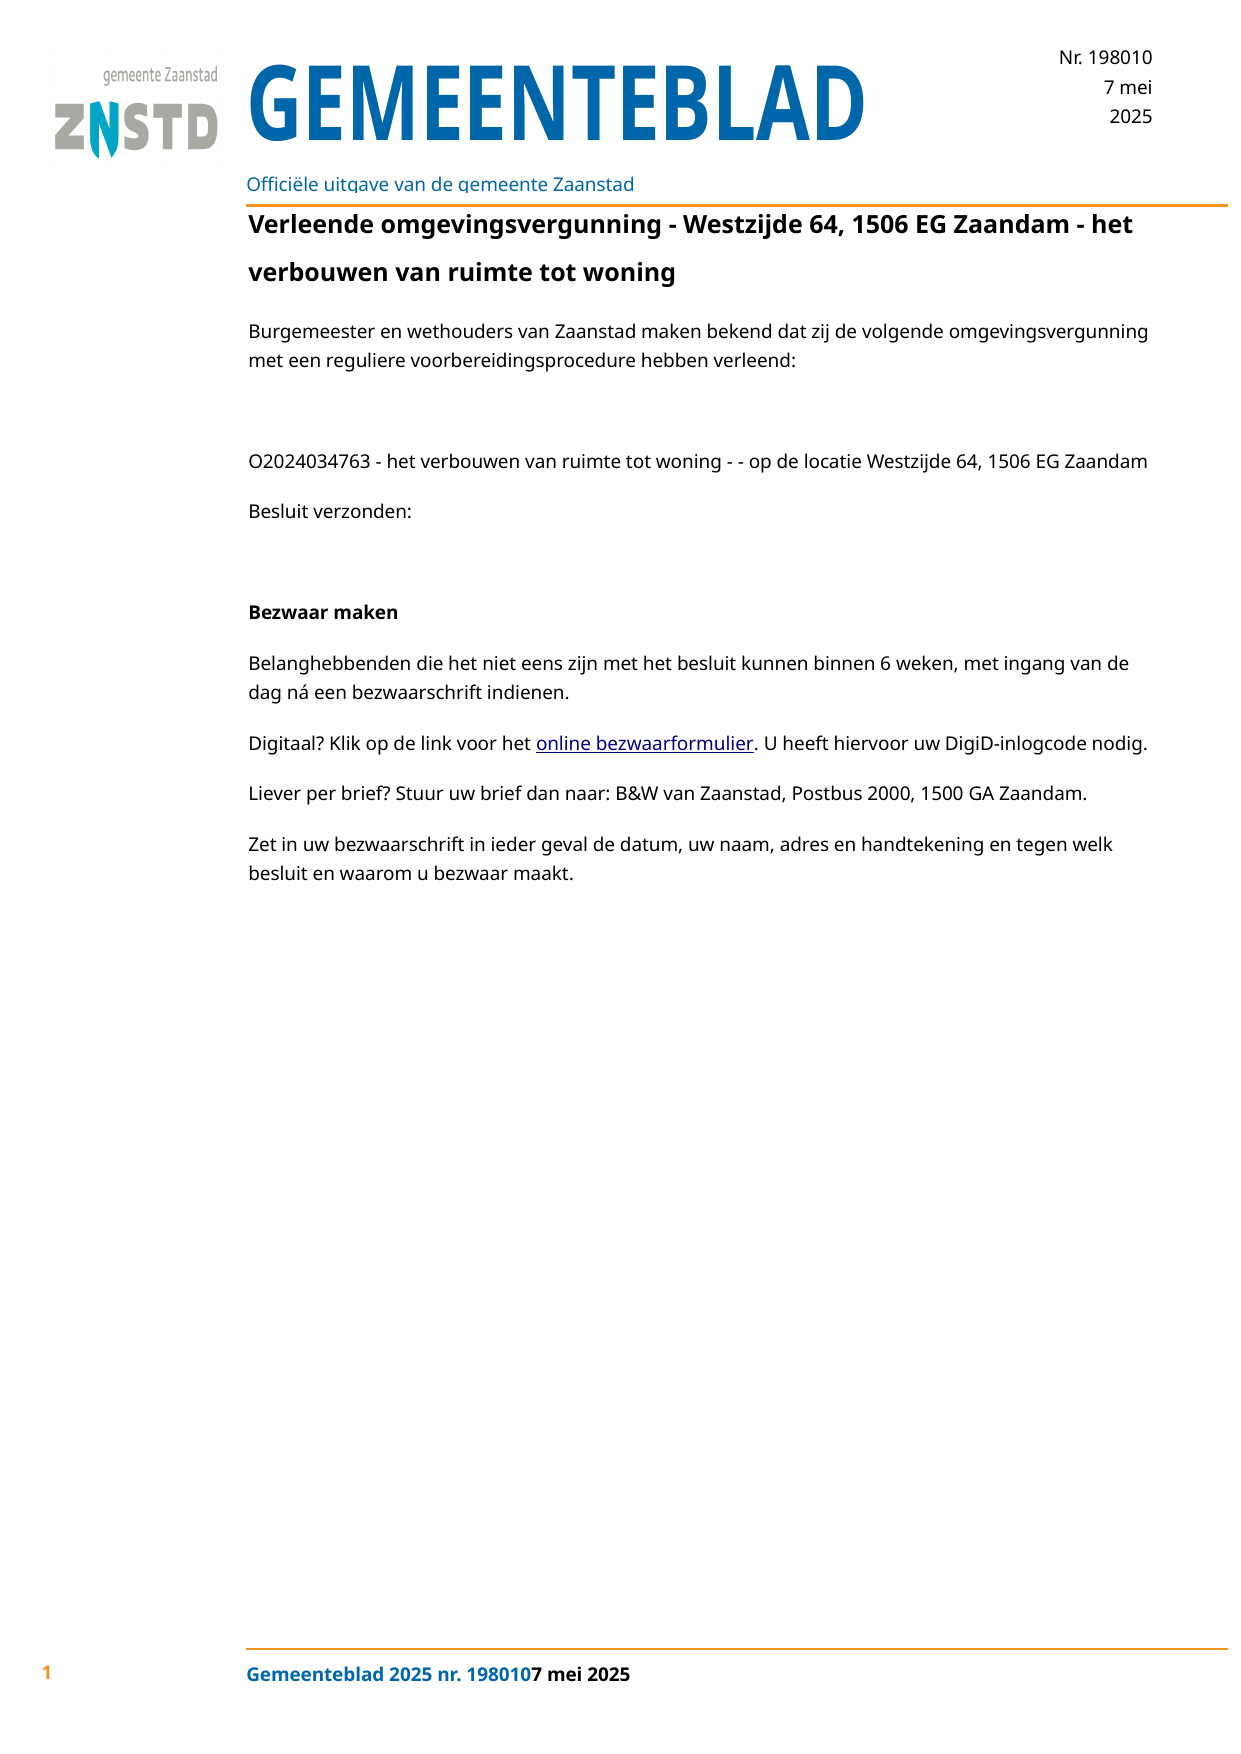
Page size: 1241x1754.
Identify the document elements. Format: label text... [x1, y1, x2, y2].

text Liever per brief? Stuur uw brief dan naar: B&W van Zaanstad, Postbus 2000, 1500 GA Zaandam. [248, 780, 1152, 806]
text Verleende omgevingsvergunning - Westzijde 64, 1506 EG Zaandam - het verbouwen van ruimte tot woning [248, 207, 1152, 288]
picture [41, 47, 231, 172]
text Besluit verzonden: [248, 499, 1152, 524]
text Zet in uw bezwaarschrift in ieder geval de datum, uw naam, adres en handtekening en tegen welk besluit en waarom u bezwaar maakt. [248, 831, 1152, 886]
text Belanghebbenden die het niet eens zijn met het besluit kunnen binnen 6 weken, met ingang van de dag ná een bezwaarschrift indienen. [248, 650, 1152, 705]
text O2024034763 - het verbouwen van ruimte tot woning - - op de locatie Westzijde 64, 1506 EG Zaandam [248, 448, 1152, 474]
text Burgemeester en wethouders van Zaanstad maken bekend dat zij de volgende omgevingsvergunning met een reguliere voorbereidingsprocedure hebben verleend: [248, 318, 1152, 373]
text Bezwaar maken [248, 599, 1152, 625]
text Digitaal? Klik op de link voor het online bezwaarformulier. U heeft hiervoor uw DigiD-inlogcode nodig. [248, 730, 1152, 756]
